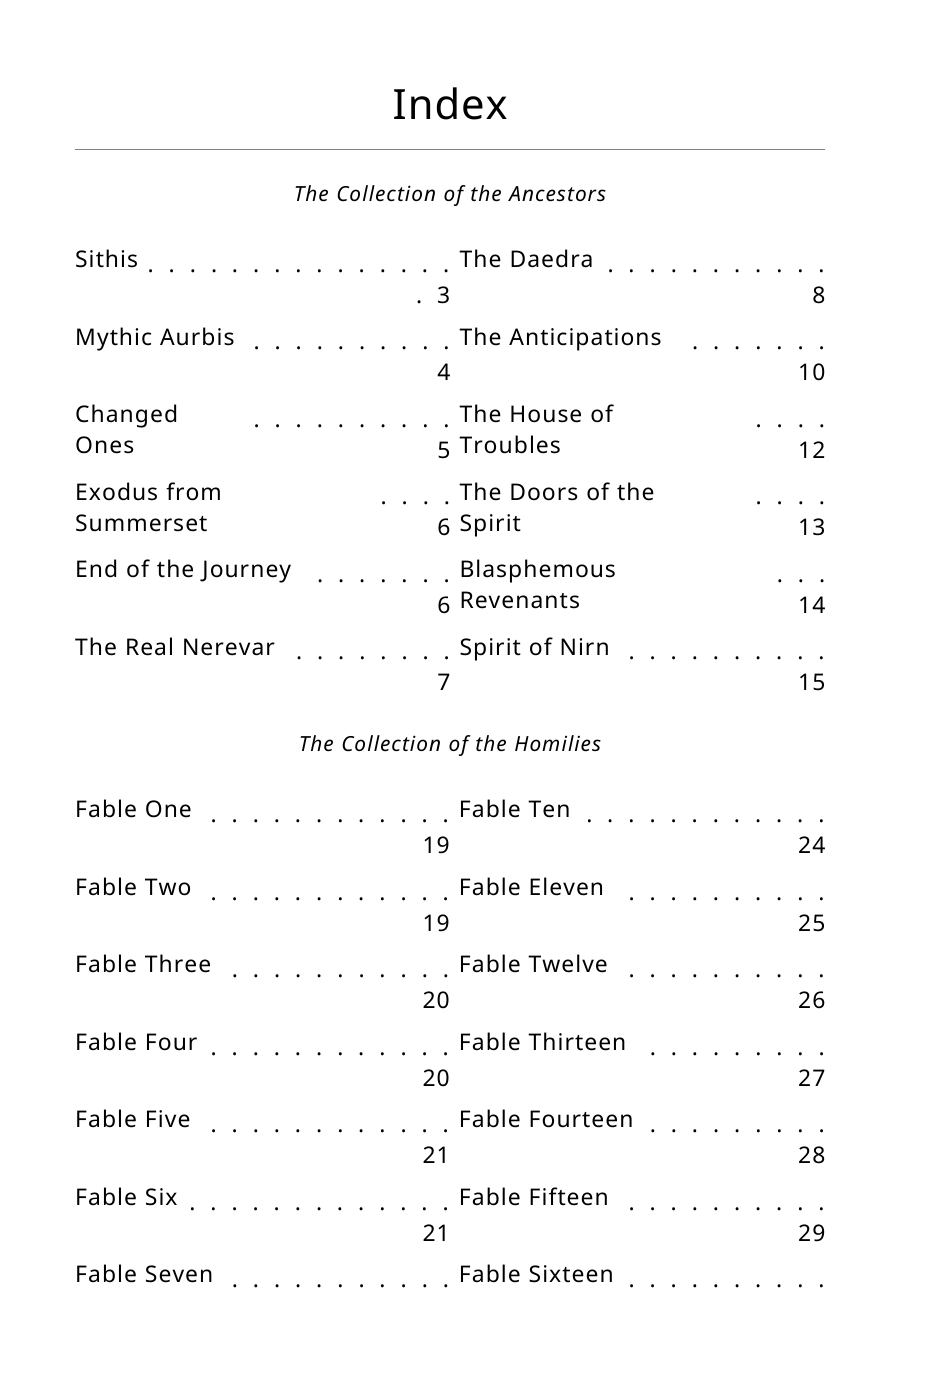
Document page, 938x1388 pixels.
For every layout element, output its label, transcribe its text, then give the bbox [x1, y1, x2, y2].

table_cell Fable Four [75, 1019, 202, 1096]
table_cell Fable Two [75, 864, 199, 941]
table_cell Fable Six [75, 1174, 183, 1251]
table_cell Fable Five [75, 1096, 199, 1173]
table_cell Exodus from Summerset [75, 468, 356, 546]
table_cell Fable Eleven [459, 864, 608, 941]
table_header . . . . . . . . . . . . 24 [575, 786, 825, 863]
table_header The Daedra [459, 236, 597, 313]
table_cell Fable Sixteen [459, 1251, 615, 1297]
table_cell . . . . . . . . . . . . 20 [202, 1019, 459, 1096]
table_cell . . . . . . . . . . 26 [615, 941, 825, 1018]
table_cell Blasphemous Revenants [459, 546, 742, 623]
table_header . . . . . . . . . . . . . . . . 3 [141, 236, 459, 313]
table_cell . . . . . . . 6 [300, 546, 459, 623]
table_cell Fable Fourteen [459, 1096, 634, 1173]
table_cell . . . . . . . . 7 [281, 623, 459, 701]
table_cell . . . . . . . . . . . . 21 [199, 1096, 459, 1173]
table_cell . . . . . . . . . 28 [634, 1096, 825, 1173]
table_cell . . . . . . . . . . . [216, 1251, 459, 1297]
table_cell End of the Journey [75, 546, 300, 623]
table_cell The House of Troubles [459, 391, 714, 468]
table_cell The Doors of the Spirit [459, 468, 714, 546]
table_cell Fable Three [75, 941, 216, 1018]
table_cell . . . . . . . . . . 5 [245, 391, 459, 468]
table_cell . . . . . . . . . . 4 [245, 313, 459, 391]
table_cell The Real Nerevar [75, 623, 281, 701]
table_cell . . . . . . . 10 [671, 313, 825, 391]
table_cell . . . . . . . . . . 29 [613, 1174, 825, 1251]
table_cell . . . . . . . . . . 25 [608, 864, 825, 941]
table_header Fable Ten [459, 786, 575, 863]
table_cell . . . . 12 [714, 391, 825, 468]
table_cell Changed Ones [75, 391, 244, 468]
table_cell Mythic Aurbis [75, 313, 244, 391]
table_header . . . . . . . . . . . 8 [598, 236, 825, 313]
table_cell Fable Fifteen [459, 1174, 613, 1251]
table_cell . . . . . . . . . . . . 19 [199, 864, 459, 941]
table_cell Fable Twelve [459, 941, 615, 1018]
table_cell The Anticipations [459, 313, 671, 391]
table_cell Fable Seven [75, 1251, 216, 1297]
table_cell Fable Thirteen [459, 1019, 632, 1096]
table_cell . . . 14 [743, 546, 825, 623]
table_cell . . . . . . . . . . [615, 1251, 825, 1297]
text Index [75, 75, 825, 132]
table_cell . . . . 13 [714, 468, 825, 546]
table_cell . . . . 6 [356, 468, 459, 546]
table_header . . . . . . . . . . . . 19 [194, 786, 459, 863]
table_cell . . . . . . . . . . 15 [616, 623, 825, 701]
table_cell Spirit of Nirn [459, 623, 616, 701]
table_header Sithis [75, 236, 141, 313]
text The Collection of the Homilies [75, 729, 825, 757]
table_header Fable One [75, 786, 194, 863]
table_cell . . . . . . . . . . . . . 21 [183, 1174, 459, 1251]
table_cell . . . . . . . . . 27 [632, 1019, 825, 1096]
text The Collection of the Ancestors [75, 179, 825, 207]
table_cell . . . . . . . . . . . 20 [216, 941, 459, 1018]
